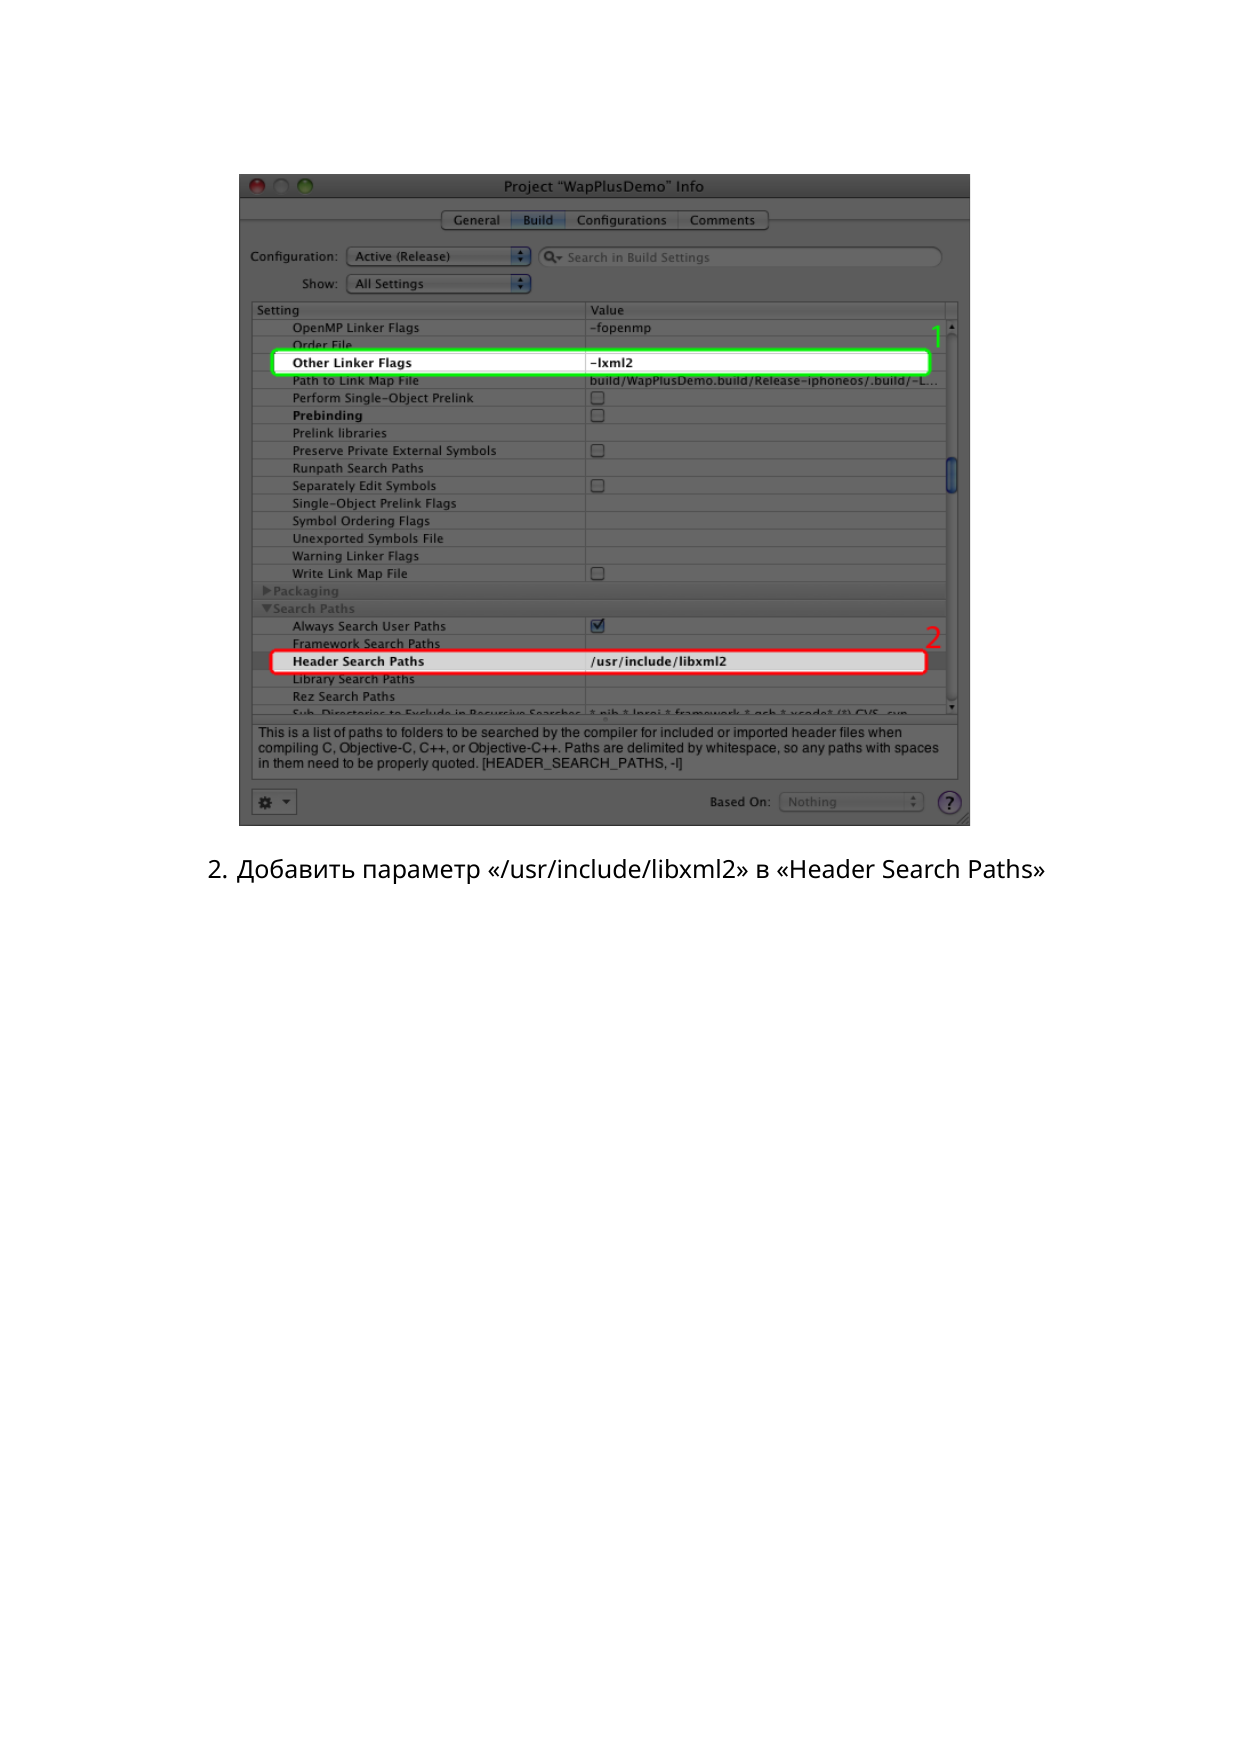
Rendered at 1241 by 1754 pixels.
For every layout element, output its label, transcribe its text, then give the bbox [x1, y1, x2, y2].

picture [239, 174, 971, 826]
list Добавить параметр «/usr/include/libxml2» в «Header Search Paths» [207, 118, 1122, 886]
